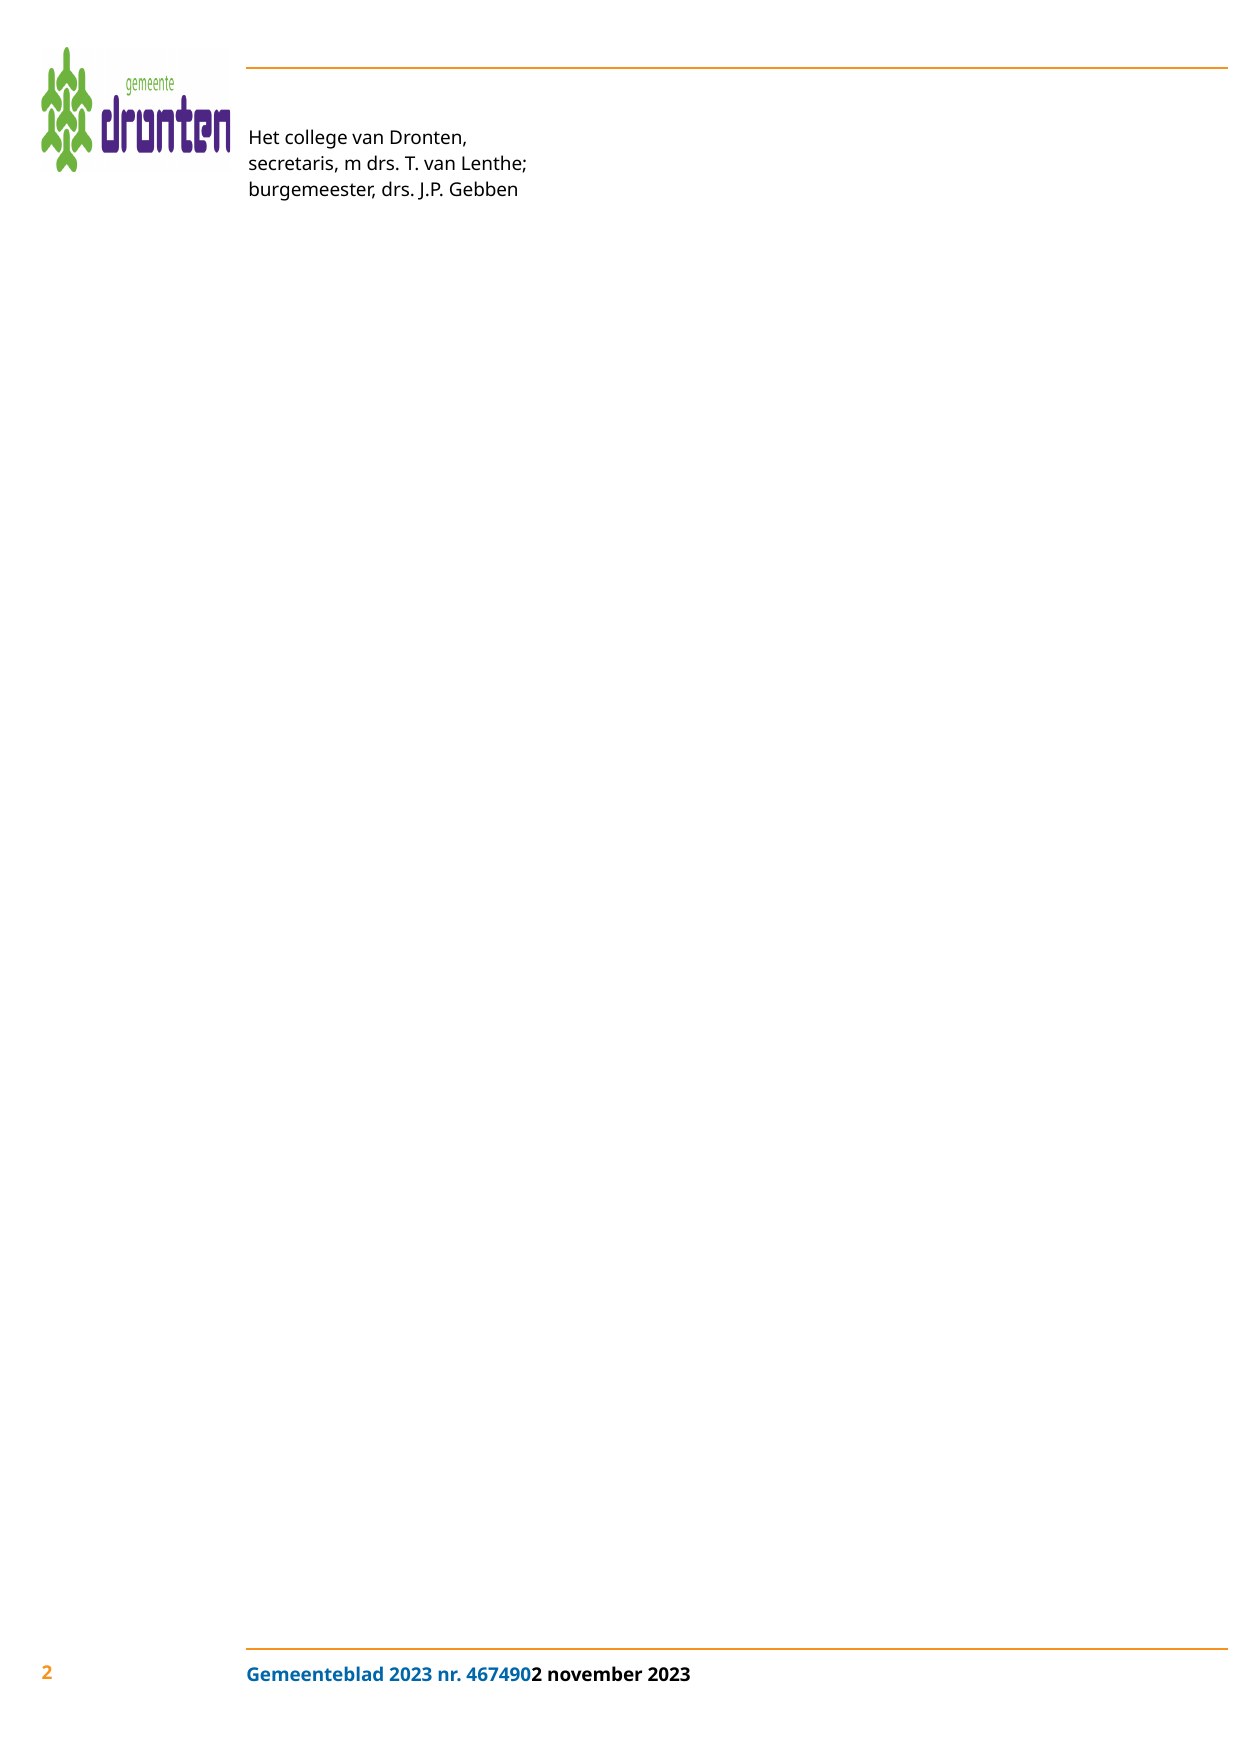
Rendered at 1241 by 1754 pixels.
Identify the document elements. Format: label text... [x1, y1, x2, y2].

text burgemeester, drs. J.P. Gebben [248, 176, 1152, 202]
text Het college van Dronten, [248, 124, 1152, 150]
text secretaris, m drs. T. van Lenthe; [248, 150, 1152, 176]
picture [41, 47, 231, 172]
